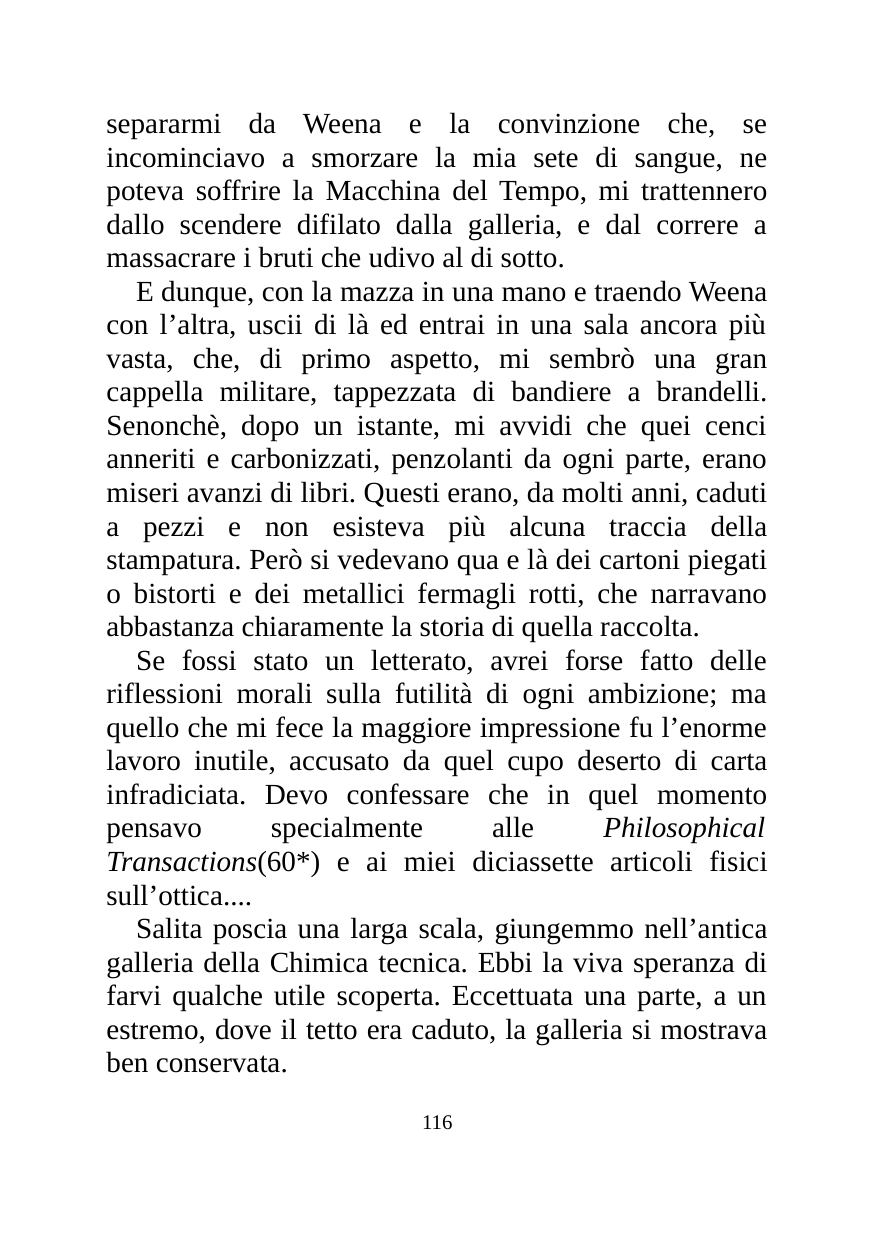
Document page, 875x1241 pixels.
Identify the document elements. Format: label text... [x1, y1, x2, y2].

text separarmi da Weena e la convinzione che, se incominciavo a smorzare la mia sete di sangue, ne poteva soffrire la Macchina del Tempo, mi trattennero dallo scendere difilato dalla galleria, e dal correre a massacrare i bruti che udivo al di sotto. [106, 106, 768, 274]
text Salita poscia una larga scala, giungemmo nell’antica galleria della Chimica tecnica. Ebbi la viva speranza di farvi qualche utile scoperta. Eccettuata una parte, a un estremo, dove il tetto era caduto, la galleria si mostrava ben conservata. [106, 911, 768, 1079]
text E dunque, con la mazza in una mano e traendo Weena con l’altra, uscii di là ed entrai in una sala ancora più vasta, che, di primo aspetto, mi sembrò una gran cappella militare, tappezzata di bandiere a brandelli. Senonchè, dopo un istante, mi avvidi che quei cenci anneriti e carbonizzati, penzolanti da ogni parte, erano miseri avanzi di libri. Questi erano, da molti anni, caduti a pezzi e non esisteva più alcuna traccia della stampatura. Però si vedevano qua e là dei cartoni piegati o bistorti e dei metallici fermagli rotti, che narravano abbastanza chiaramente la storia di quella raccolta. [106, 274, 768, 643]
text Se fossi stato un letterato, avrei forse fatto delle riflessioni morali sulla futilità di ogni ambizione; ma quello che mi fece la maggiore impressione fu l’enorme lavoro inutile, accusato da quel cupo deserto di carta infradiciata. Devo confessare che in quel momento pensavo specialmente alle Philosophical Transactions(60*) e ai miei diciassette articoli fisici sull’ottica.... [106, 643, 768, 911]
